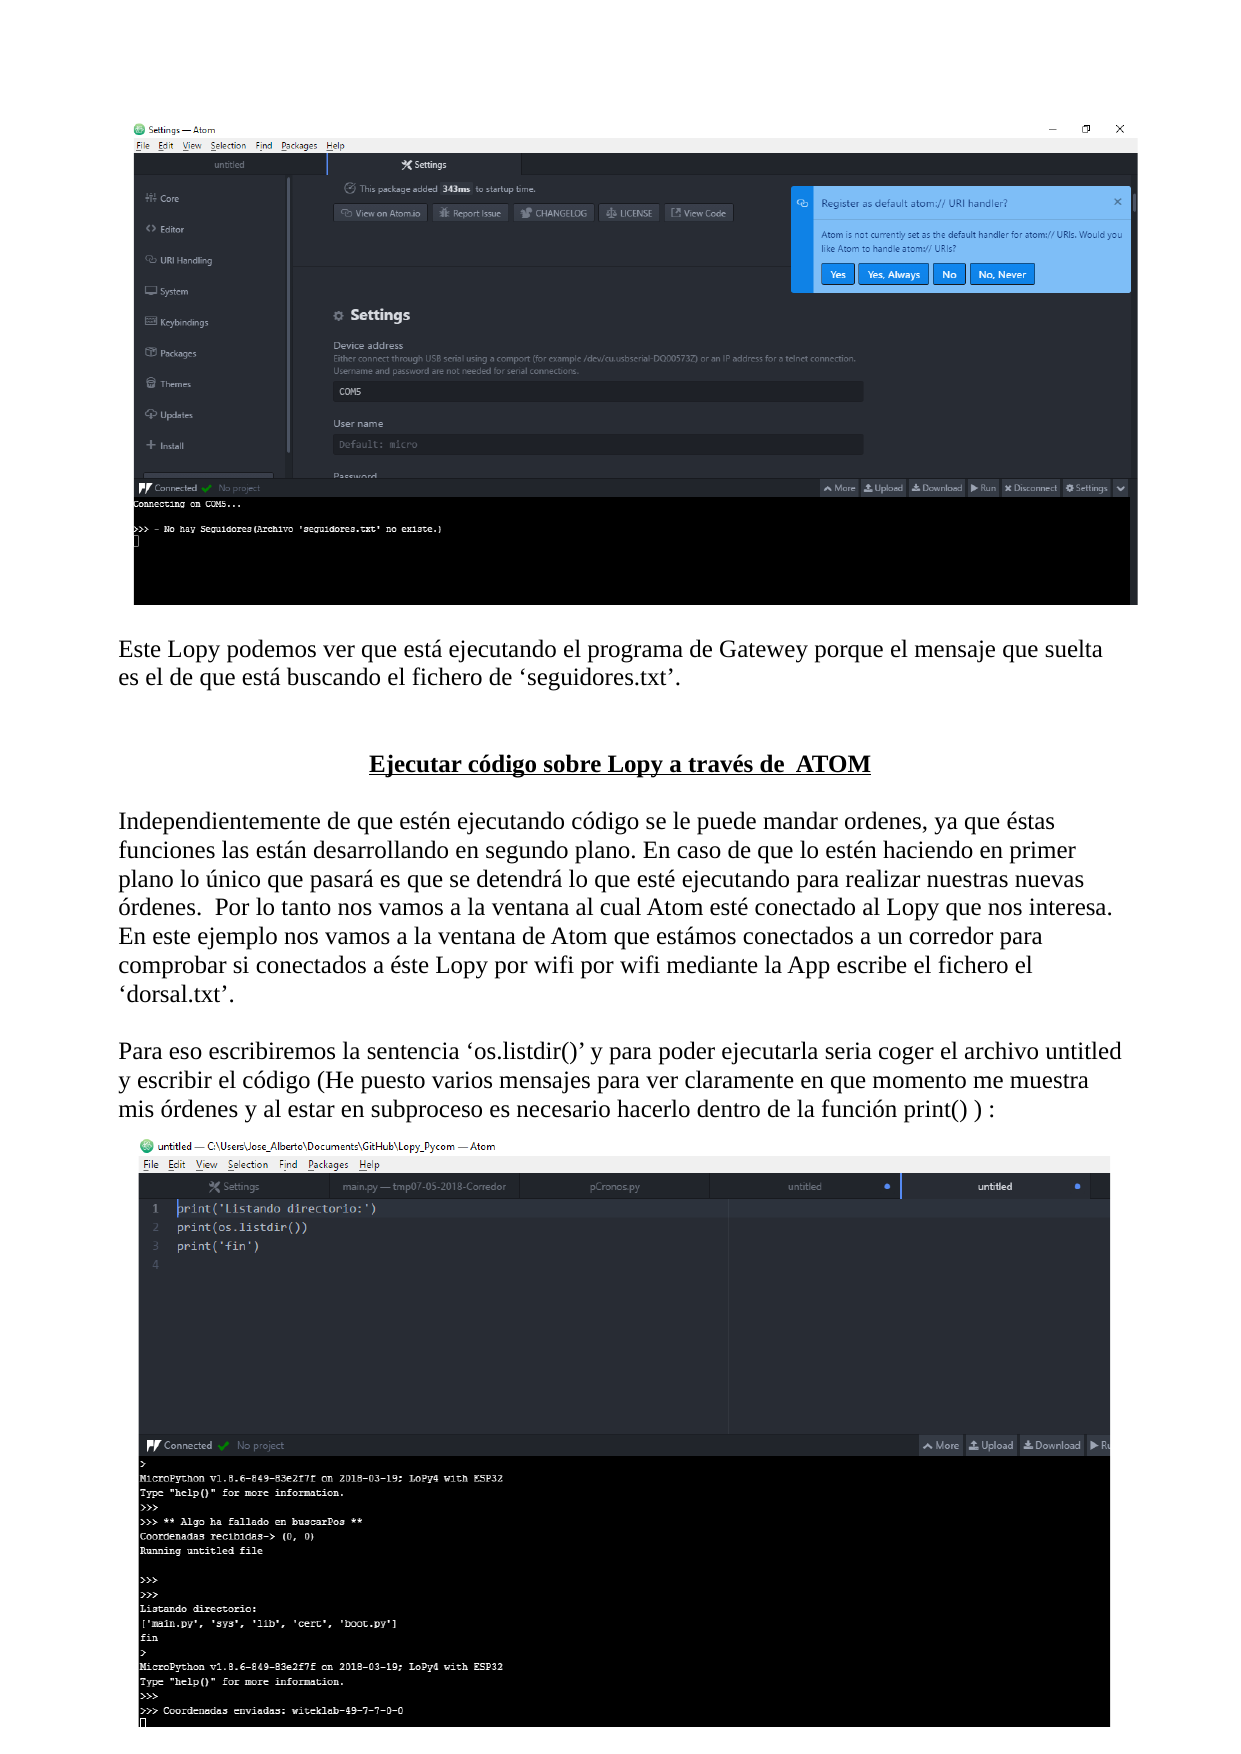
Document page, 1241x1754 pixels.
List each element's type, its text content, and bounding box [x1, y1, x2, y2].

text Ejecutar código sobre Lopy a través de ATOM [118, 749, 1122, 777]
text Este Lopy podemos ver que está ejecutando el programa de Gatewey porque el mensaje que suelta es el de que está buscando el fichero de ‘seguidores.txt’. [118, 634, 1122, 691]
picture [138, 1136, 1110, 1727]
text Para eso escribiremos la sentencia ‘os.listdir()’ y para poder ejecutarla seria coger el archivo untitled y escribir el código (He puesto varios mensajes para ver claramente en que momento me muestra mis órdenes y al estar en subproceso es necesario hacerlo dentro de la función print() ) : [118, 1036, 1122, 1122]
text Independientemente de que estén ejecutando código se le puede mandar ordenes, ya que éstas funciones las están desarrollando en segundo plano. En caso de que lo estén haciendo en primer plano lo único que pasará es que se detendrá lo que esté ejecutando para realizar nuestras nuevas órdenes. Por lo tanto nos vamos a la ventana al cual Atom esté conectado al Lopy que nos interesa. En este ejemplo nos vamos a la ventana de Atom que estámos conectados a un corredor para comprobar si conectados a éste Lopy por wifi por wifi mediante la App escribe el fichero el ‘dorsal.txt’. [118, 806, 1122, 1007]
picture [133, 121, 1138, 605]
